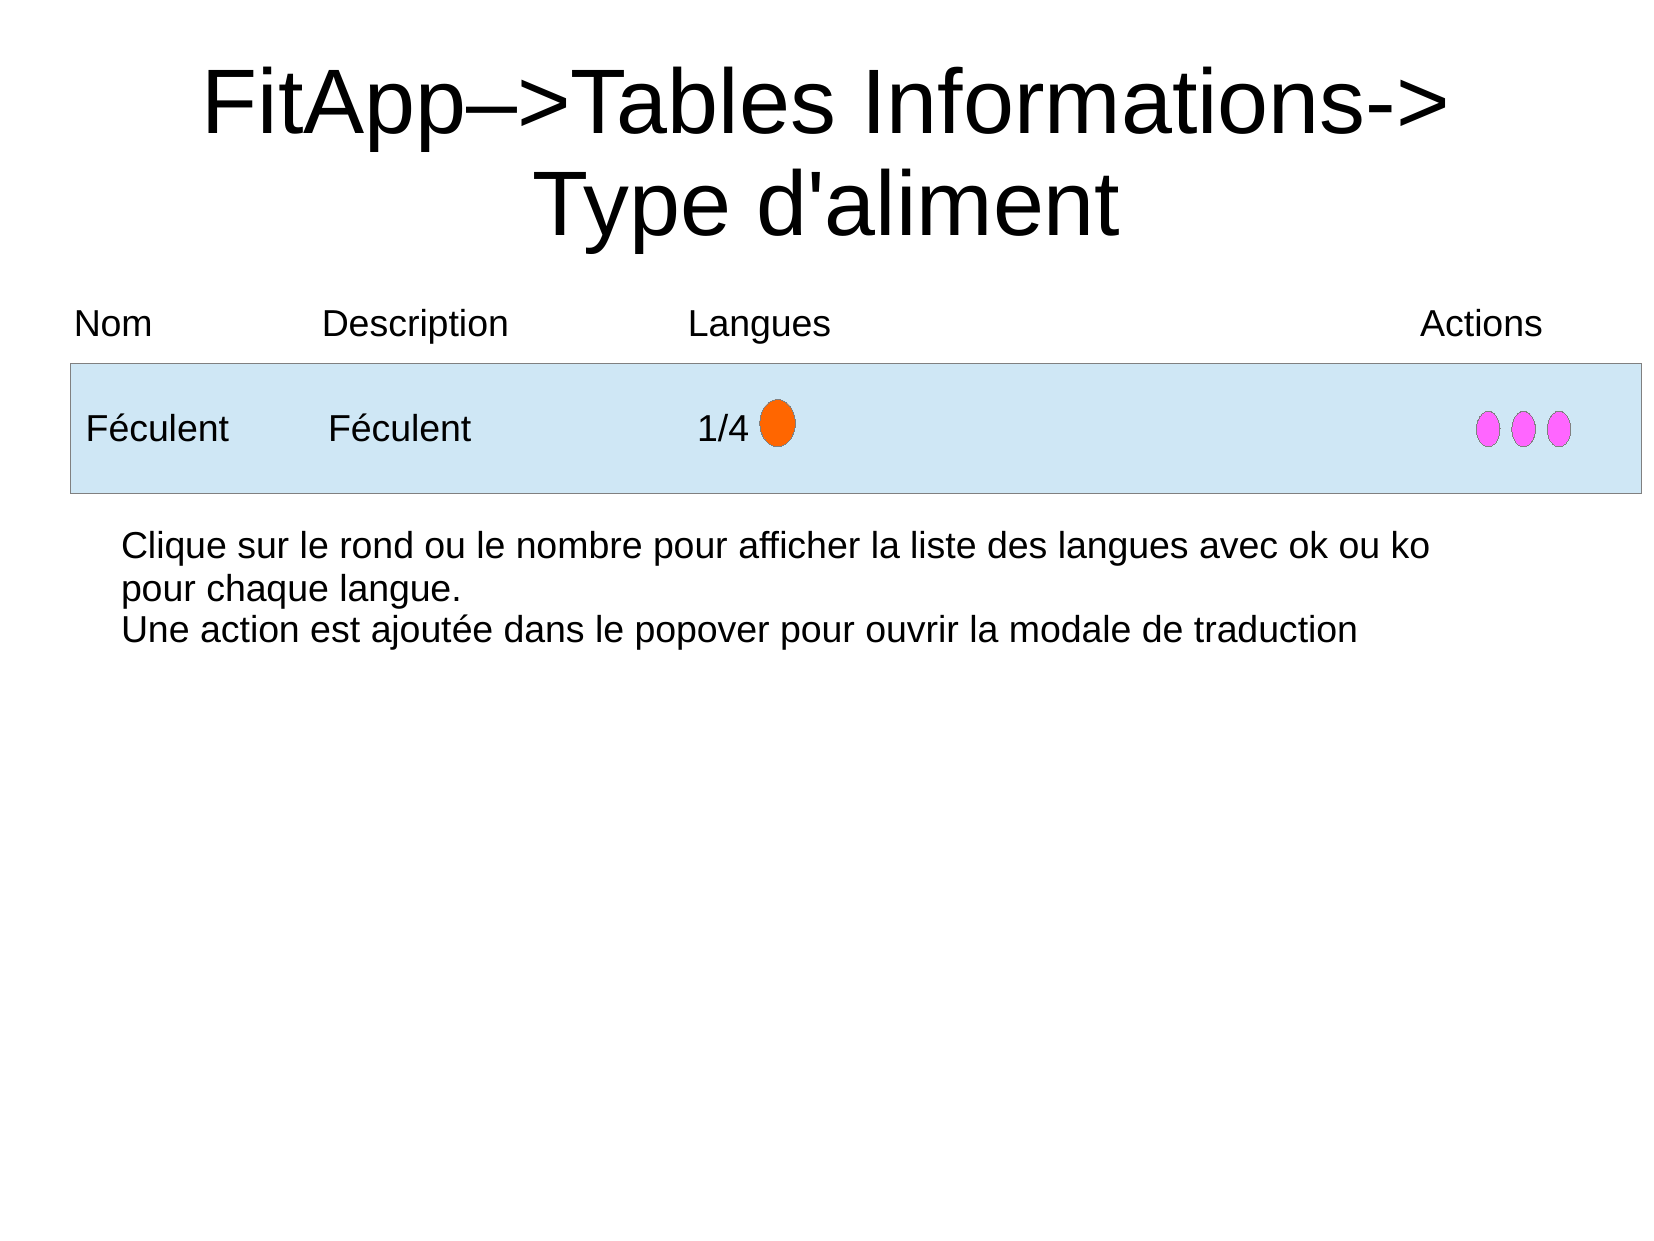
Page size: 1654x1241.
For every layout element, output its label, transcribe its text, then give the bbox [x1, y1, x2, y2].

text_box [1476, 411, 1501, 447]
text_box Description [307, 295, 532, 353]
text_box [1547, 411, 1571, 447]
text_box [1511, 411, 1536, 447]
text_box [759, 399, 796, 447]
title FitApp–>Tables Informations-> Type d'aliment [82, 49, 1571, 257]
text_box Clique sur le rond ou le nombre pour afficher la liste des langues avec ok ou ko pour chaque langue. Une action est ajoutée dans le popover pour ouvrir la modale de traduction [106, 517, 1524, 697]
text_box Actions [1405, 295, 1630, 353]
text_box Nom [59, 295, 225, 353]
text_box Langues [673, 295, 898, 353]
text_box Féculent Féculent 1/4 [70, 363, 1642, 494]
